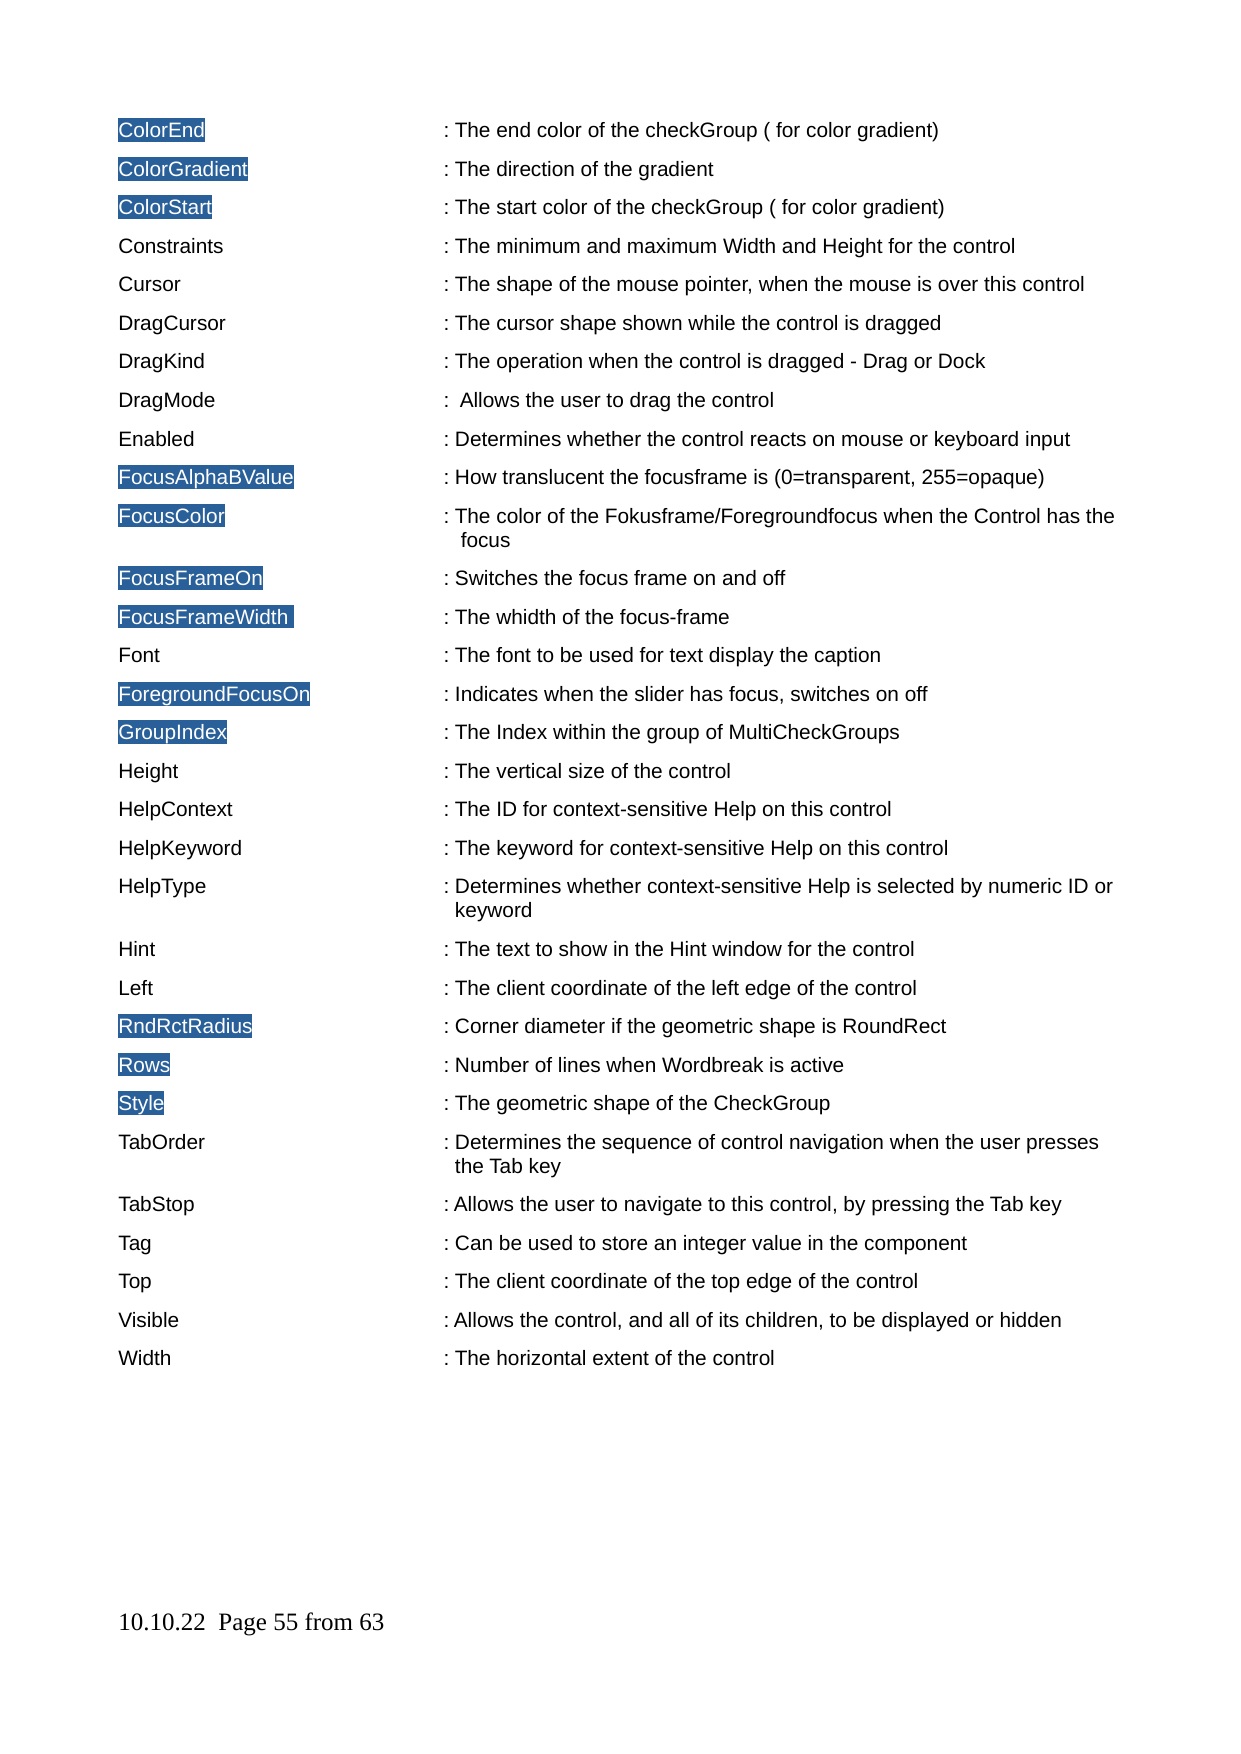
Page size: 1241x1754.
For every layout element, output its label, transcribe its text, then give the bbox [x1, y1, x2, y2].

text DragCursor : The cursor shape shown while the control is dragged [118, 311, 1122, 335]
text TabStop : Allows the user to navigate to this control, by pressing the Tab key [118, 1192, 1122, 1216]
text ColorGradient : The direction of the gradient [118, 157, 1122, 181]
text TabOrder : Determines the sequence of control navigation when the user presses the Tab key [118, 1129, 1122, 1177]
text Left : The client coordinate of the left edge of the control [118, 975, 1122, 999]
text Width : The horizontal extent of the control [118, 1346, 1122, 1370]
text FocusAlphaBValue : How translucent the focusframe is (0=transparent, 255=opaque) [118, 465, 1122, 489]
text Style : The geometric shape of the CheckGroup [118, 1091, 1122, 1115]
text HelpContext : The ID for context-sensitive Help on this control [118, 797, 1122, 821]
text HelpKeyword : The keyword for context-sensitive Help on this control [118, 836, 1122, 860]
text Rows : Number of lines when Wordbreak is active [118, 1052, 1122, 1076]
text Hint : The text to show in the Hint window for the control [118, 937, 1122, 961]
text ColorStart : The start color of the checkGroup ( for color gradient) [118, 195, 1122, 219]
text FocusFrameOn : Switches the focus frame on and off [118, 566, 1122, 590]
text GroupIndex : The Index within the group of MultiCheckGroups [118, 720, 1122, 744]
text RndRctRadius : Corner diameter if the geometric shape is RoundRect [118, 1014, 1122, 1038]
text DragKind : The operation when the control is dragged - Drag or Dock [118, 349, 1122, 373]
text Top : The client coordinate of the top edge of the control [118, 1269, 1122, 1293]
text Tag : Can be used to store an integer value in the component [118, 1231, 1122, 1254]
text Visible : Allows the control, and all of its children, to be displayed or hidden [118, 1308, 1122, 1332]
text Enabled : Determines whether the control reacts on mouse or keyboard input [118, 426, 1122, 450]
text DragMode : Allows the user to drag the control [118, 388, 1122, 412]
text Height : The vertical size of the control [118, 759, 1122, 783]
text Cursor : The shape of the mouse pointer, when the mouse is over this control [118, 272, 1122, 296]
text HelpType : Determines whether context-sensitive Help is selected by numeric ID or keyword [118, 874, 1122, 922]
text ForegroundFocusOn : Indicates when the slider has focus, switches on off [118, 682, 1122, 706]
text ColorEnd : The end color of the checkGroup ( for color gradient) [118, 118, 1122, 142]
text Font : The font to be used for text display the caption [118, 643, 1122, 667]
text FocusColor : The color of the Fokusframe/Foregroundfocus when the Control has the focus [118, 503, 1122, 551]
text FocusFrameWidth : The whidth of the focus-frame [118, 604, 1122, 628]
text Constraints : The minimum and maximum Width and Height for the control [118, 234, 1122, 258]
